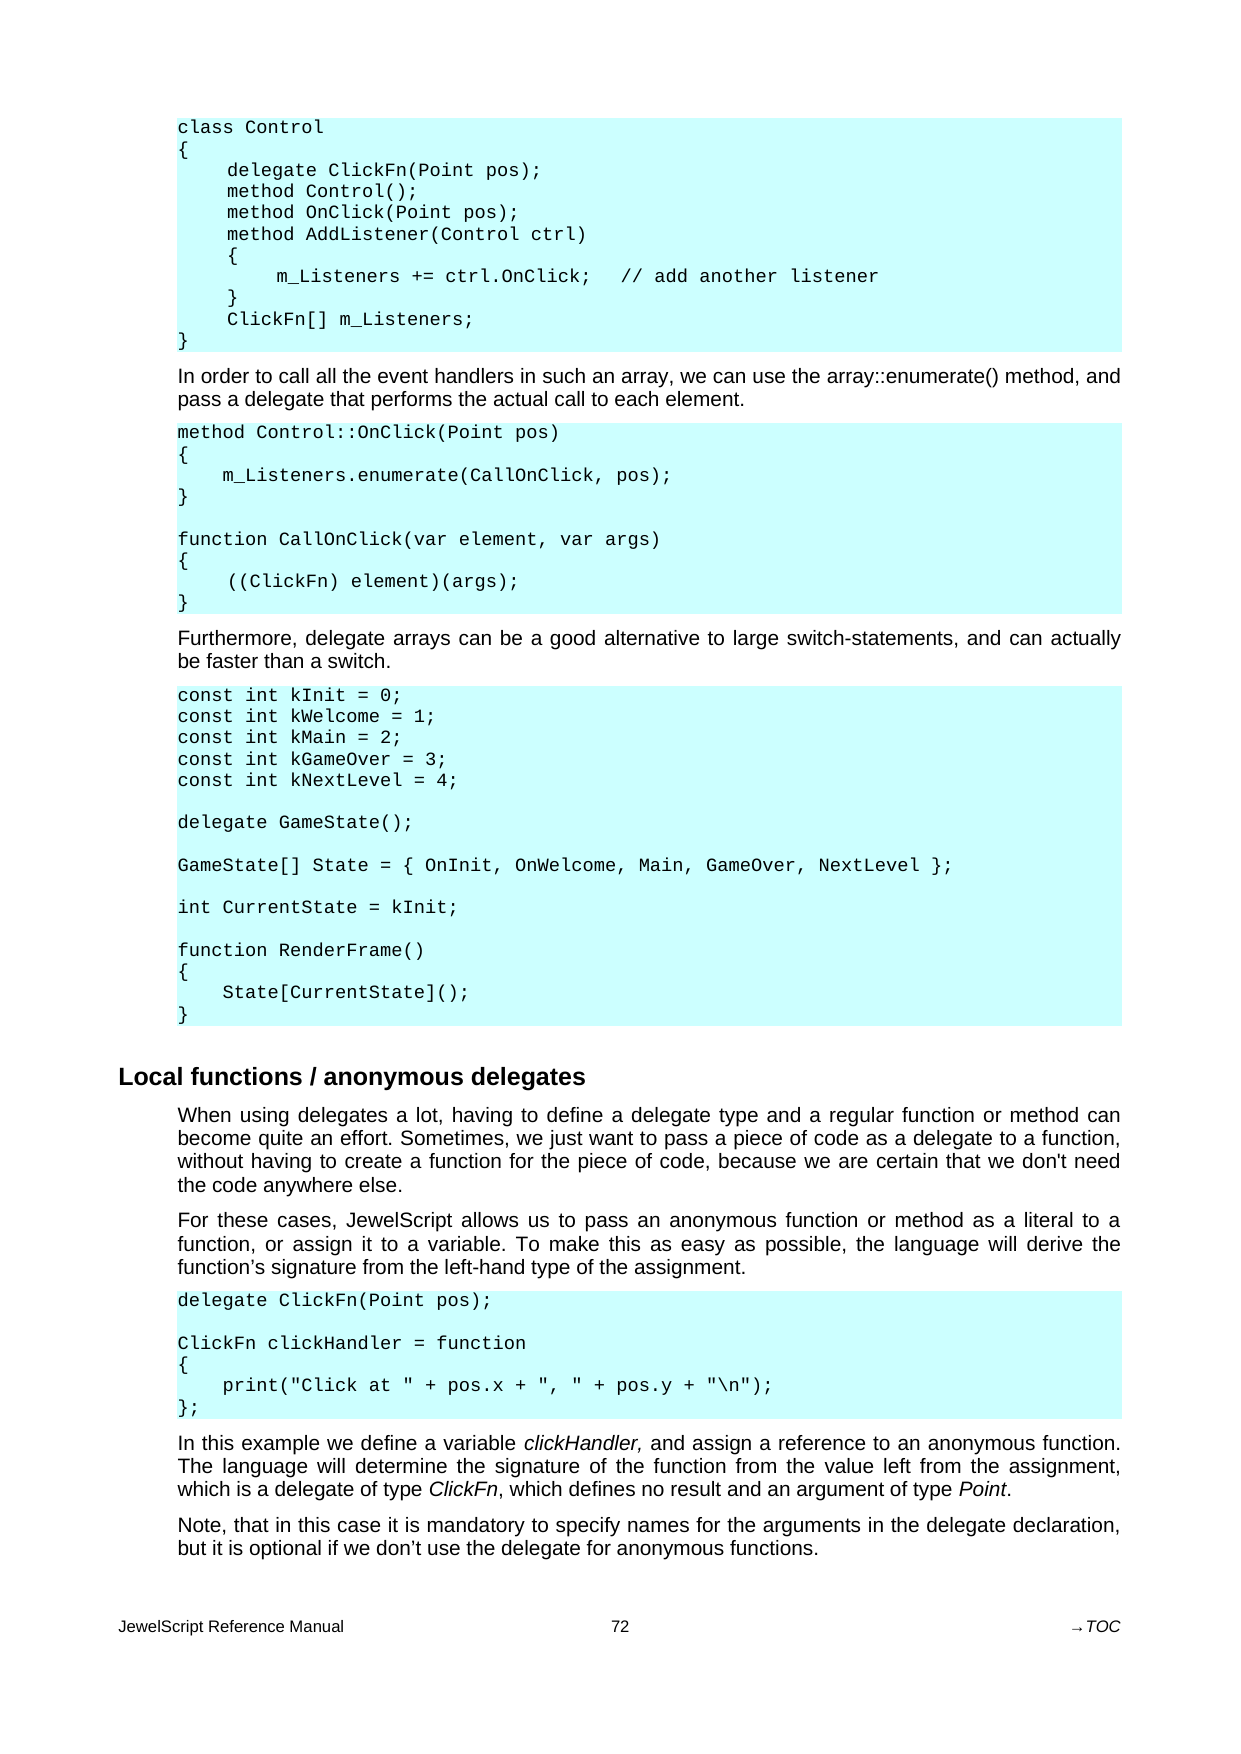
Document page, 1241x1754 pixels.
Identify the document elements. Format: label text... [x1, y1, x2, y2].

text In this example we define a variable clickHandler, and assign a reference to an anonymous function. The language will determine the signature of the function from the value left from the assignment, which is a delegate of type ClickFn, which defines no result and an argument of type Point. [177, 1431, 1122, 1501]
text Note, that in this case it is mandatory to specify names for the arguments in the delegate declaration, but it is optional if we don’t use the delegate for anonymous functions. [177, 1513, 1122, 1560]
subtitle Local functions / anonymous delegates [118, 1063, 1122, 1091]
text When using delegates a lot, having to define a delegate type and a regular function or method can become quite an effort. Sometimes, we just want to pass a piece of code as a delegate to a function, without having to create a function for the piece of code, because we are certain that we don't need the code anywhere else. [177, 1104, 1122, 1197]
text method Control::OnClick(Point pos) { m_Listeners.enumerate(CallOnClick, pos); } function CallOnClick(var element, var args) { ((ClickFn) element)(args); } [177, 423, 1122, 614]
text const int kInit = 0; const int kWelcome = 1; const int kMain = 2; const int kGameOver = 3; const int kNextLevel = 4; delegate GameState(); GameState[] State = { OnInit, OnWelcome, Main, GameOver, NextLevel }; int CurrentState = kInit; function RenderFrame() { State[CurrentState](); } [177, 686, 1122, 1026]
text delegate ClickFn(Point pos); ClickFn clickHandler = function { print("Click at " + pos.x + ", " + pos.y + "\n"); }; [177, 1291, 1122, 1419]
text Furthermore, delegate arrays can be a good alternative to large switch-statements, and can actually be faster than a switch. [177, 627, 1122, 673]
text In order to call all the event handlers in such an array, we can use the array::enumerate() method, and pass a delegate that performs the actual call to each element. [177, 364, 1122, 411]
text class Control { delegate ClickFn(Point pos); method Control(); method OnClick(Point pos); method AddListener(Control ctrl) { m_Listeners += ctrl.OnClick; // add another listener } ClickFn[] m_Listeners; } [177, 118, 1122, 352]
text For these cases, JewelScript allows us to pass an anonymous function or method as a literal to a function, or assign it to a variable. To make this as easy as possible, the language will derive the function’s signature from the left-hand type of the assignment. [177, 1209, 1122, 1279]
